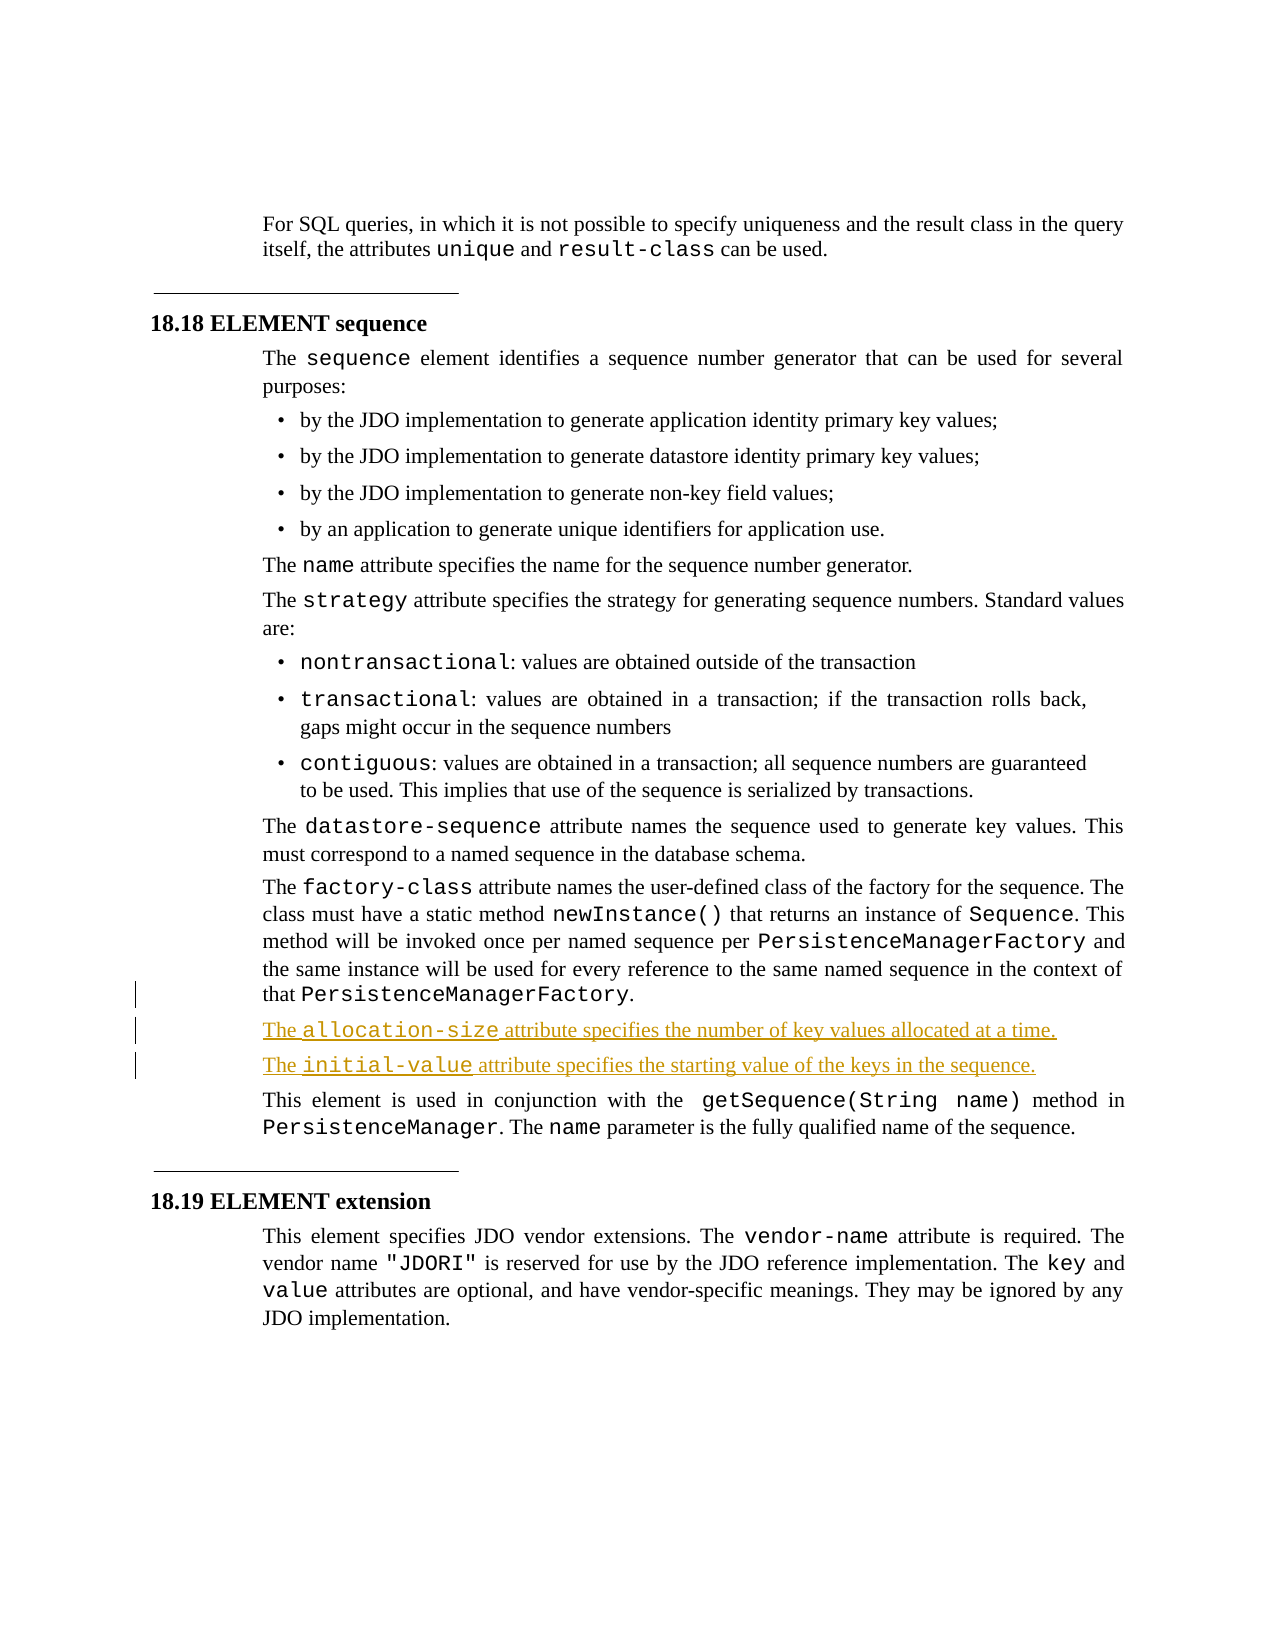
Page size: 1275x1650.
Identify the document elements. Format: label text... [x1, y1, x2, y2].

text This element is used in conjunction with the getSequence(String name) method in PersistenceManager. The name parameter is the fully qualified name of the sequence. [262, 1087, 1125, 1141]
text • by an application to generate unique identifiers for application use. [277, 516, 1087, 542]
subtitle ELEMENT sequence [150, 309, 1125, 336]
text • by the JDO implementation to generate non-key field values; [277, 479, 1087, 505]
text The name attribute specifies the name for the sequence number generator. [262, 552, 1125, 579]
text For SQL queries, in which it is not possible to specify uniqueness and the result class in the query itself, the attributes unique and result-class can be used. [262, 210, 1125, 263]
text The initial-value attribute specifies the starting value of the keys in the sequence. [262, 1052, 1125, 1079]
text • by the JDO implementation to generate datastore identity primary key values; [277, 443, 1087, 469]
text The sequence element identifies a sequence number generator that can be used for several purposes: [262, 345, 1125, 398]
text • by the JDO implementation to generate application identity primary key values; [277, 406, 1087, 432]
text The strategy attribute specifies the strategy for generating sequence numbers. Standard values are: [262, 587, 1125, 640]
text The factory-class attribute names the user-defined class of the factory for the sequence. The class must have a static method newInstance() that returns an instance of Sequence. This method will be invoked once per named sequence per PersistenceManagerFactory and the same instance will be used for every reference to the same named sequence in the context of that PersistenceManagerFactory. [262, 874, 1125, 1008]
text • contiguous: values are obtained in a transaction; all sequence numbers are guaranteed to be used. This implies that use of the sequence is serialized by transactions. [277, 749, 1087, 802]
text The allocation-size attribute specifies the number of key values allocated at a time. [262, 1017, 1125, 1043]
text • transactional: values are obtained in a transaction; if the transaction rolls back, gaps might occur in the sequence numbers [277, 686, 1087, 739]
text The datastore-sequence attribute names the sequence used to generate key values. This must correspond to a named sequence in the database schema. [262, 813, 1125, 866]
subtitle ELEMENT extension [150, 1187, 1125, 1214]
text • nontransactional: values are obtained outside of the transaction [277, 649, 1087, 676]
text This element specifies JDO vendor extensions. The vendor-name attribute is required. The vendor name "JDORI" is reserved for use by the JDO reference implementation. The key and value attributes are optional, and have vendor-specific meanings. They may be ignored by any JDO implementation. [262, 1223, 1125, 1330]
